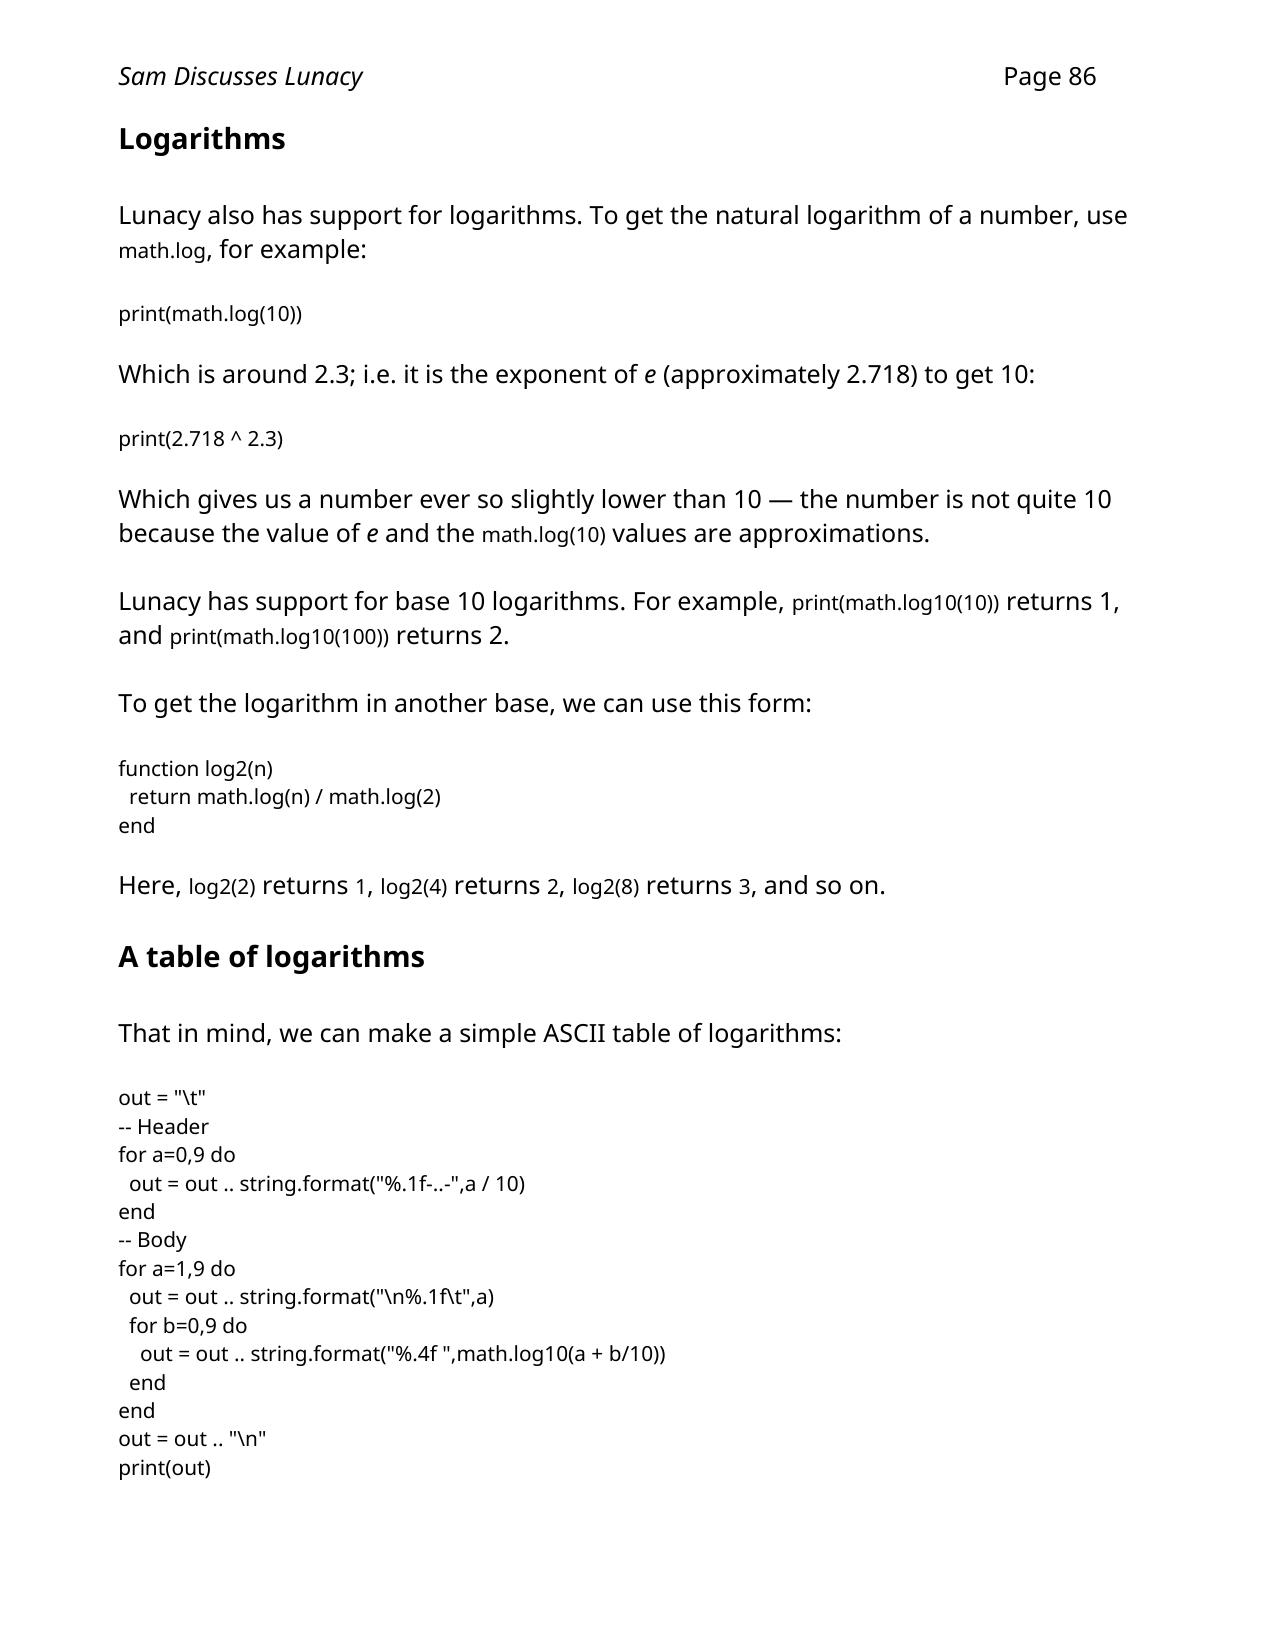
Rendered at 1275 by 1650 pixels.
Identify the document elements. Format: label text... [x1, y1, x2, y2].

text function log2(n) [118, 754, 1157, 782]
text print(out) [118, 1453, 1157, 1481]
text return math.log(n) / math.log(2) [118, 782, 1157, 811]
text Logarithms [118, 118, 1157, 158]
text out = out .. string.format("%.1f-..-",a / 10) [118, 1169, 1157, 1197]
text Which is around 2.3; i.e. it is the exponent of e (approximately 2.718) to get 10: [118, 356, 1157, 391]
text for a=0,9 do [118, 1140, 1157, 1169]
text out = "\t" [118, 1083, 1157, 1112]
text end [118, 811, 1157, 839]
text -- Header [118, 1112, 1157, 1140]
text for b=0,9 do [118, 1311, 1157, 1339]
text Here, log2(2) returns 1, log2(4) returns 2, log2(8) returns 3, and so on. [118, 868, 1157, 902]
text Which gives us a number ever so slightly lower than 10 — the number is not quite 10 because the value of e and the math.log(10) values are approximations. [118, 481, 1157, 549]
text To get the logarithm in another base, we can use this form: [118, 686, 1157, 720]
text -- Body [118, 1226, 1157, 1254]
text for a=1,9 do [118, 1254, 1157, 1282]
text end [118, 1197, 1157, 1226]
text out = out .. string.format("\n%.1f\t",a) [118, 1282, 1157, 1311]
text print(math.log(10)) [118, 299, 1157, 328]
text out = out .. string.format("%.4f ",math.log10(a + b/10)) [118, 1339, 1157, 1368]
text That in mind, we can make a simple ASCII table of logarithms: [118, 1015, 1157, 1049]
text print(2.718 ^ 2.3) [118, 424, 1157, 453]
text end [118, 1396, 1157, 1424]
text Lunacy has support for base 10 logarithms. For example, print(math.log10(10)) returns 1, and print(math.log10(100)) returns 2. [118, 584, 1157, 652]
text end [118, 1368, 1157, 1396]
text Lunacy also has support for logarithms. To get the natural logarithm of a number, use math.log, for example: [118, 197, 1157, 266]
text A table of logarithms [118, 936, 1157, 976]
text out = out .. "\n" [118, 1424, 1157, 1453]
